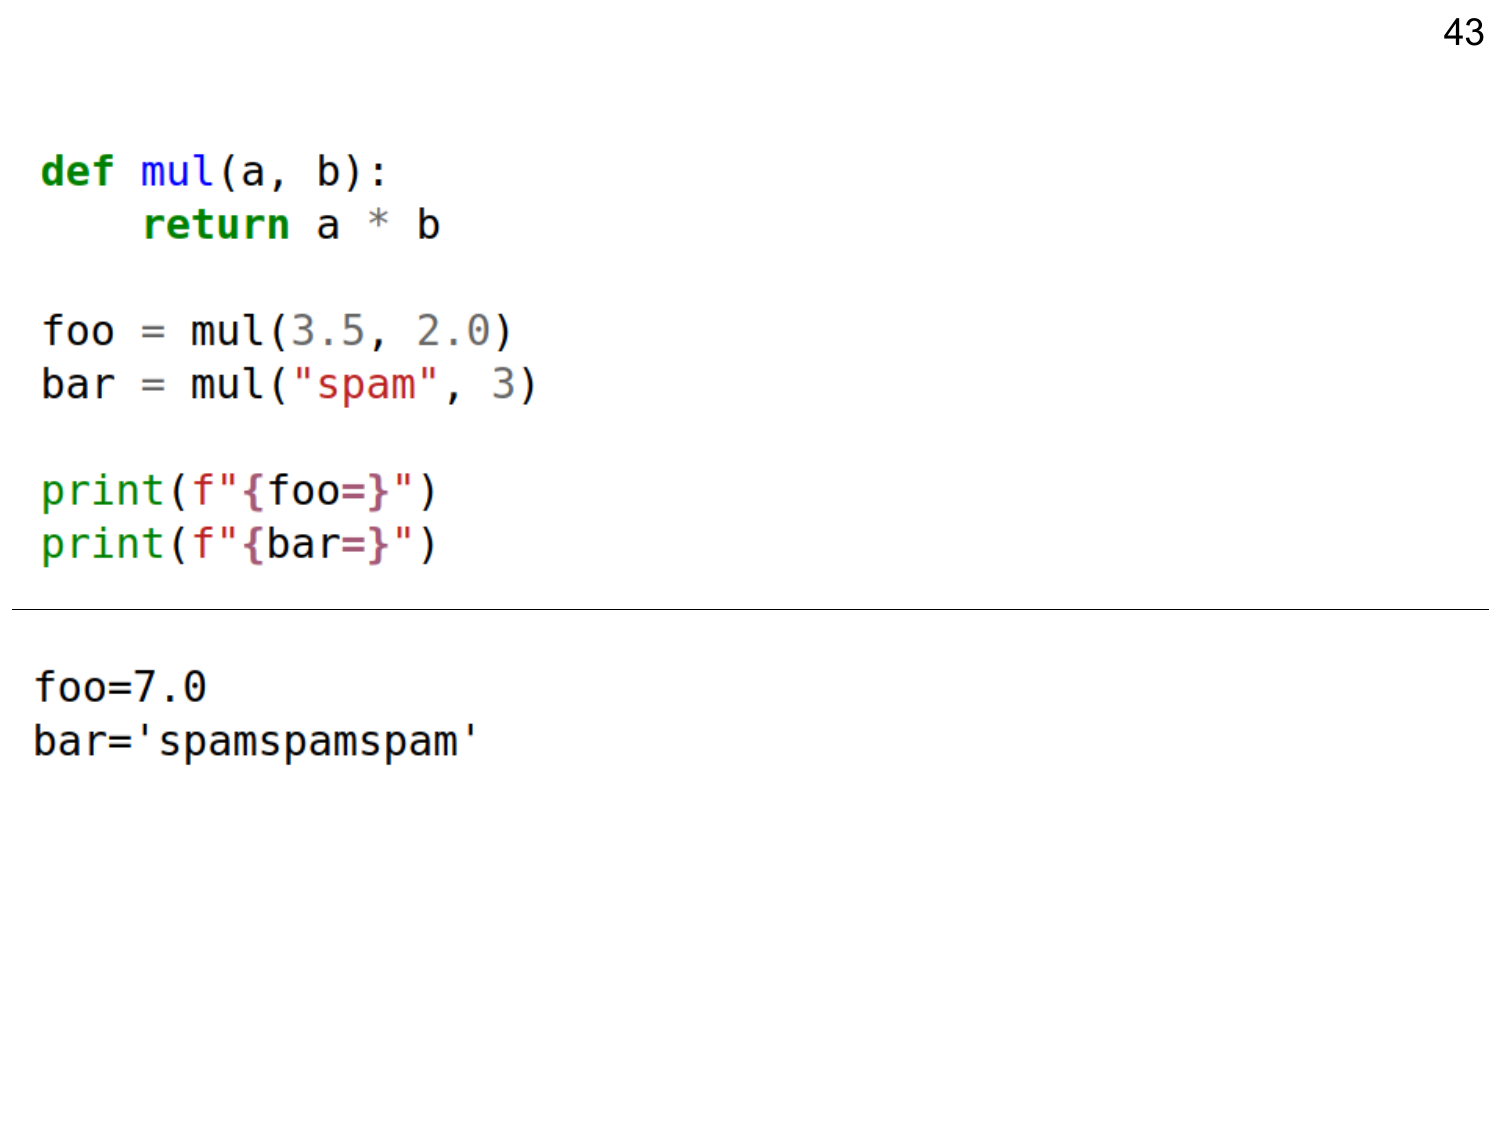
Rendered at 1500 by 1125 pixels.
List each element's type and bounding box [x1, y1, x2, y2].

picture [30, 142, 545, 580]
picture [25, 653, 490, 773]
